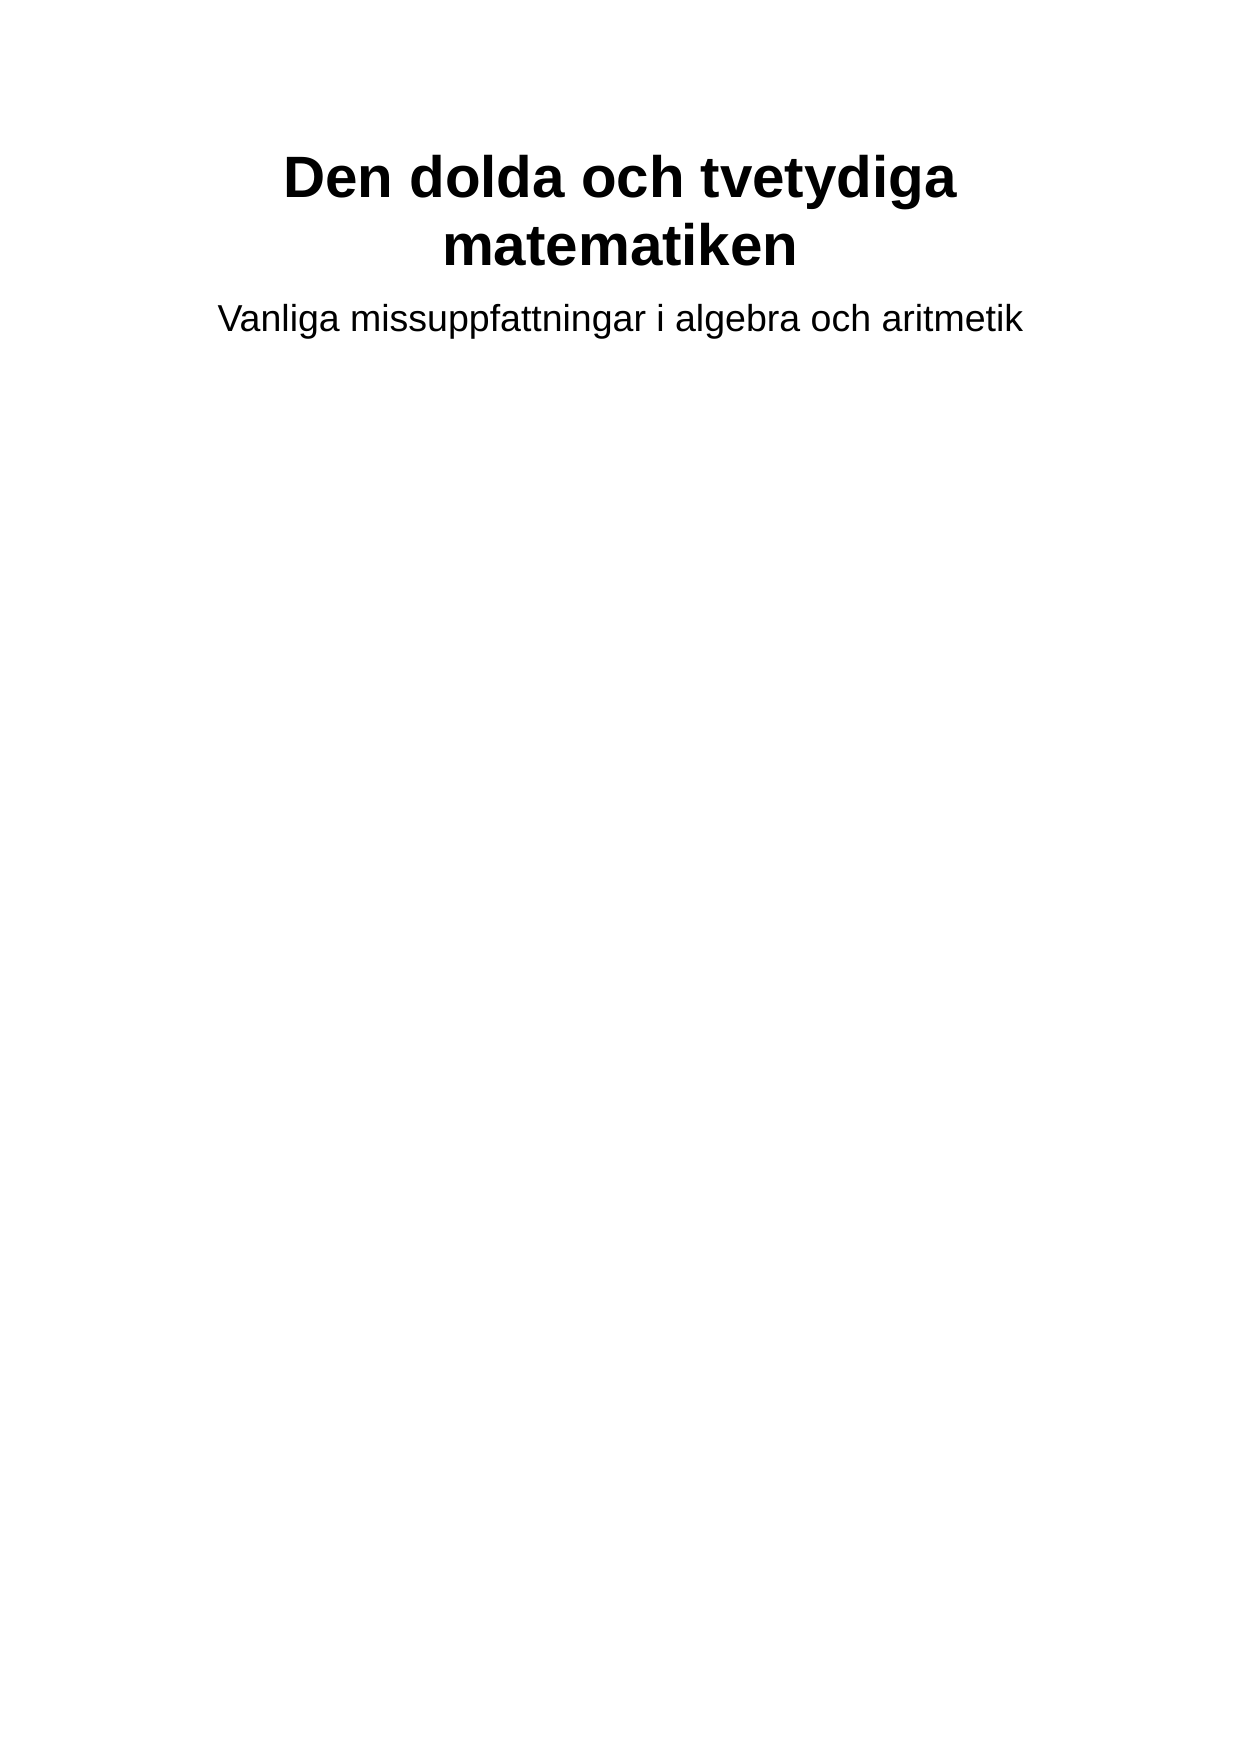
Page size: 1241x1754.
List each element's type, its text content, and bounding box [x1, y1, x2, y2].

subtitle Vanliga missuppfattningar i algebra och aritmetik [118, 296, 1122, 339]
title Den dolda och tvetydiga matematiken [118, 143, 1122, 277]
